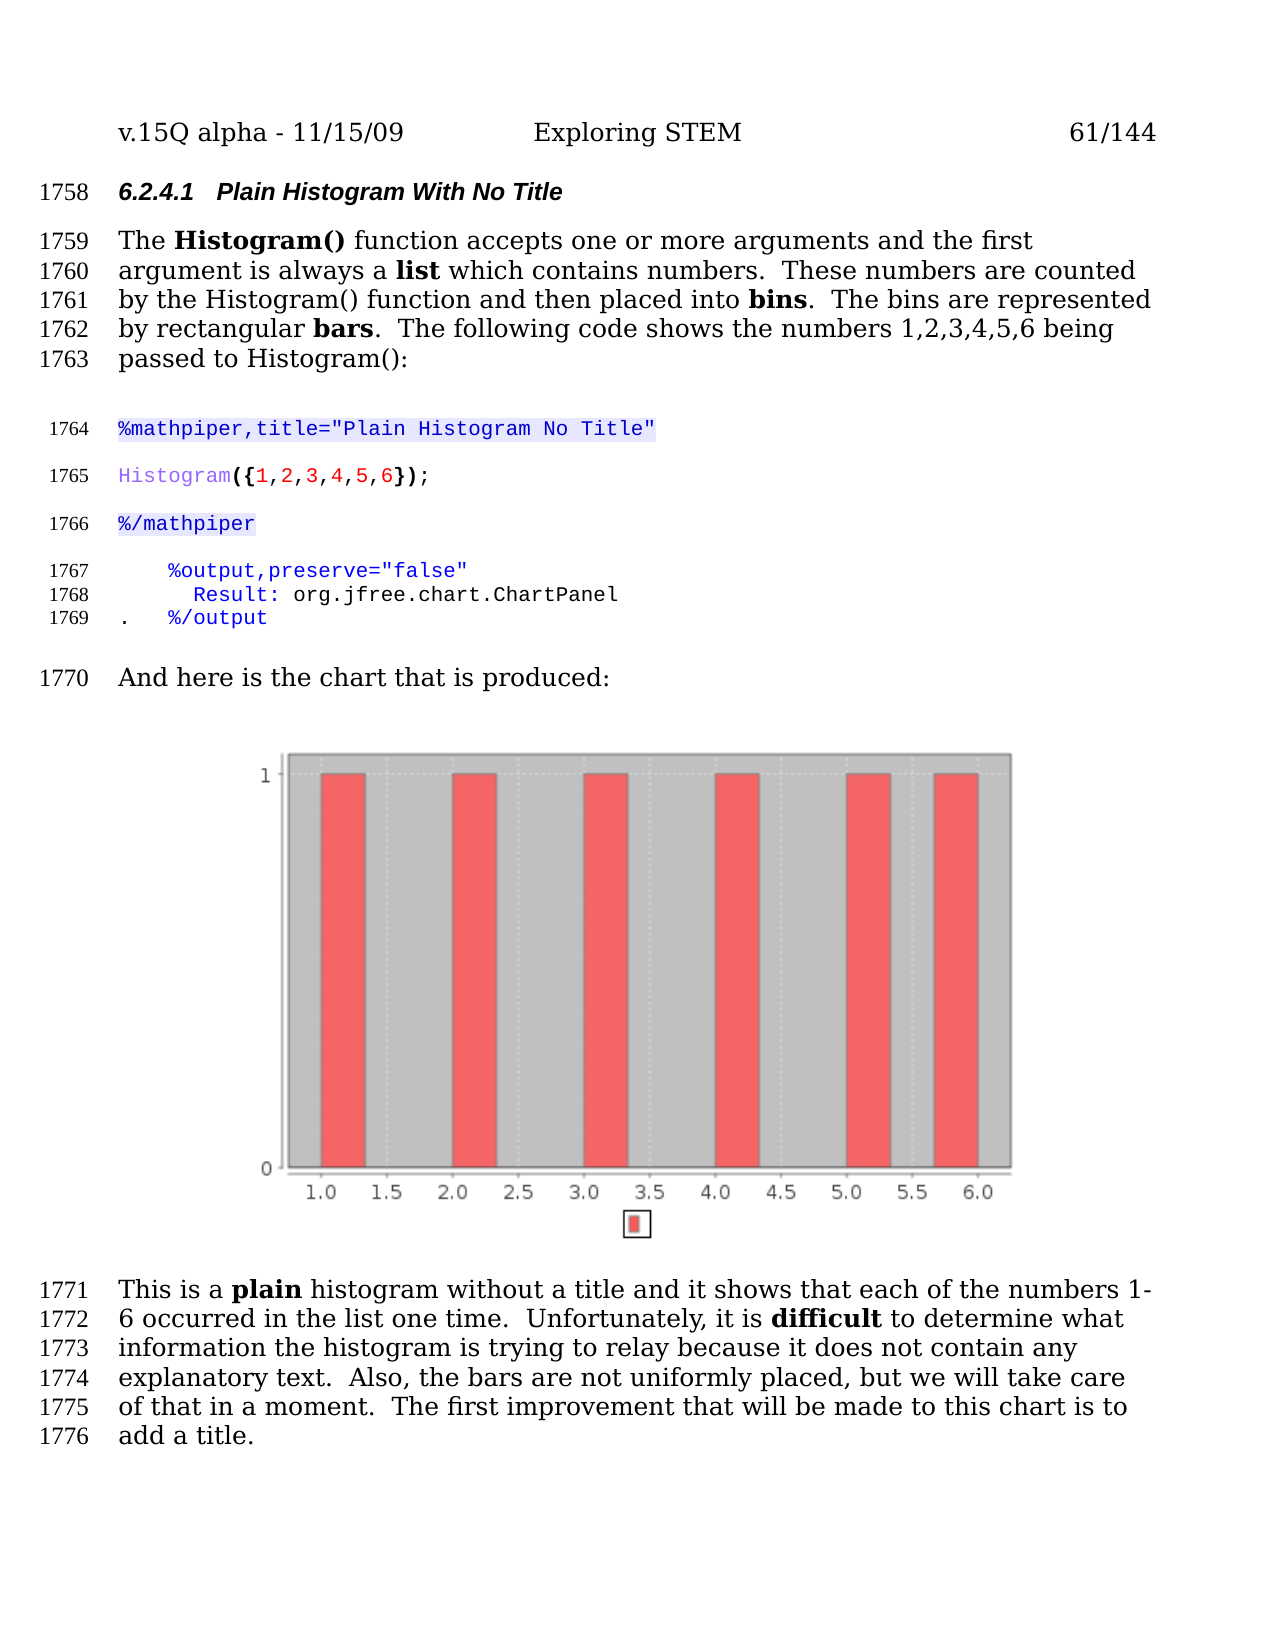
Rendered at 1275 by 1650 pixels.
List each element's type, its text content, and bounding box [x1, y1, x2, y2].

text Histogram({1,2,3,4,5,6}); [118, 466, 1157, 489]
text The Histogram() function accepts one or more arguments and the first argument is always a list which contains numbers. These numbers are counted by the Histogram() function and then placed into bins. The bins are represented by rectangular bars. The following code shows the numbers 1,2,3,4,5,6 being passed to Histogram(): [118, 226, 1157, 373]
text %output,preserve="false" [118, 560, 1157, 584]
text Result: org.jfree.chart.ChartPanel [118, 584, 1157, 607]
text This is a plain histogram without a title and it shows that each of the numbers 1-6 occurred in the list one time. Unfortunately, it is difficult to determine what information the histogram is trying to relay because it does not contain any explanatory text. Also, the bars are not uniformly placed, but we will take care of that in a moment. The first improvement that will be made to this chart is to add a title. [118, 1275, 1157, 1450]
text %/mathpiper [118, 513, 1157, 536]
text . %/output [118, 607, 1157, 631]
picture [245, 743, 1030, 1240]
text And here is the chart that is produced: [118, 664, 1157, 693]
text %mathpiper,title="Plain Histogram No Title" [118, 418, 1157, 442]
subtitle Plain Histogram With No Title [118, 177, 1157, 205]
